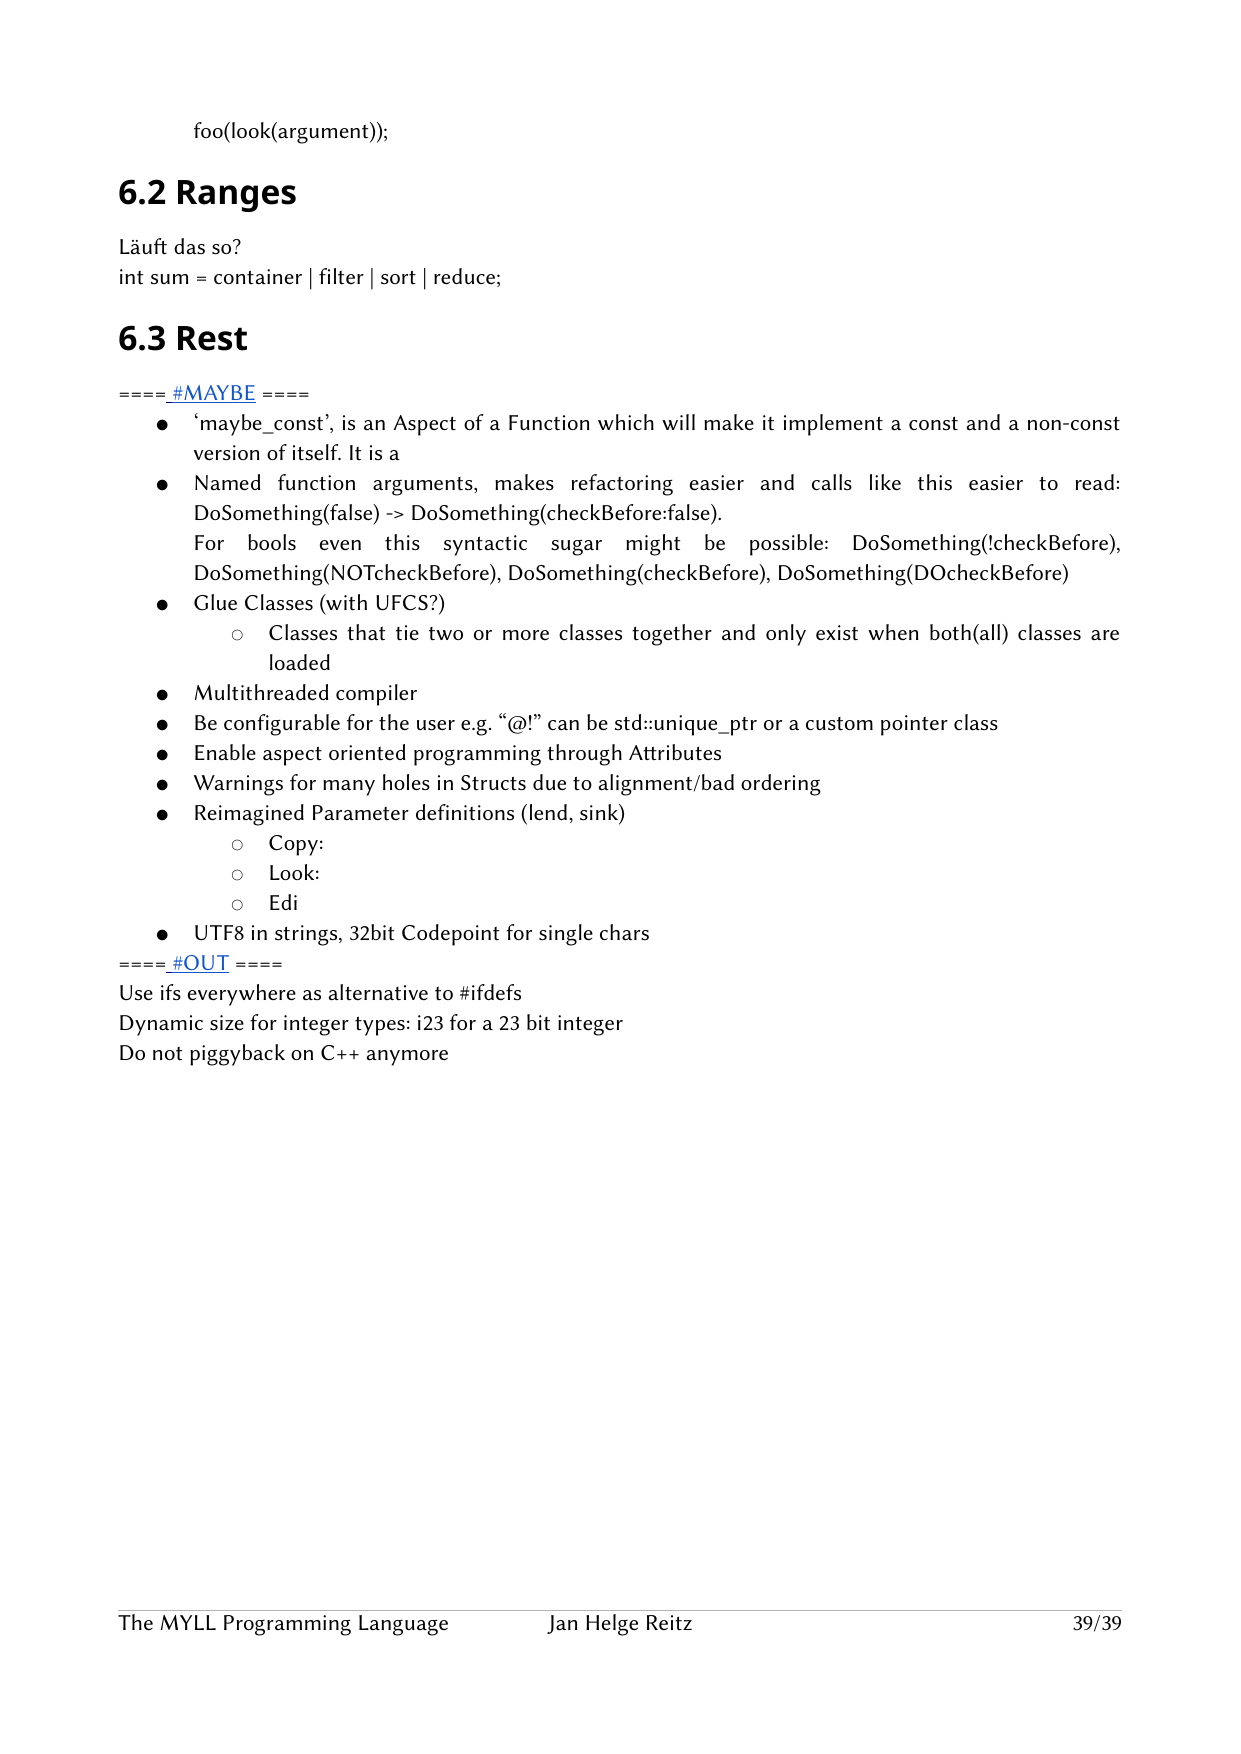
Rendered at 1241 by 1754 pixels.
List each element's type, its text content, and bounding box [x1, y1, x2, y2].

text foo(look(argument)); [193, 118, 1122, 144]
list Enable aspect oriented programming through Attributes [156, 740, 1122, 766]
text Do not piggyback on C++ anymore [118, 1040, 1122, 1066]
text Dynamic size for integer types: i23 for a 23 bit integer [118, 1010, 1122, 1036]
list ‘maybe_const’, is an Aspect of a Function which will make it implement a const and a non-const version of itself. It is a [156, 410, 1122, 466]
list Copy: [231, 830, 1122, 856]
text ==== #MAYBE ==== [118, 380, 1122, 406]
list Be configurable for the user e.g. “@!” can be std::unique_ptr or a custom pointer class [156, 710, 1122, 736]
list UTF8 in strings, 32bit Codepoint for single chars [156, 920, 1122, 946]
list Reimagined Parameter definitions (lend, sink) [156, 800, 1122, 826]
list Multithreaded compiler [156, 680, 1122, 706]
text int sum = container | filter | sort | reduce; [118, 264, 1122, 290]
list Edi [231, 890, 1122, 916]
list Glue Classes (with UFCS?) [156, 590, 1122, 616]
list Look: [231, 860, 1122, 886]
text Läuft das so? [118, 234, 1122, 260]
text ==== #OUT ==== [118, 950, 1122, 976]
text Use ifs everywhere as alternative to #ifdefs [118, 980, 1122, 1006]
subtitle Rest [118, 315, 1122, 361]
list Warnings for many holes in Structs due to alignment/bad ordering [156, 770, 1122, 796]
subtitle Ranges [118, 169, 1122, 215]
list Classes that tie two or more classes together and only exist when both(all) classes are loaded [231, 620, 1122, 676]
list Named function arguments, makes refactoring easier and calls like this easier to read: DoSomething(false) -> DoSomething(checkBefore:false). For bools even this syntactic sugar might be possible: DoSomething(!checkBefore), DoSomething(NOTcheckBefore), DoSomething(checkBefore), DoSomething(DOcheckBefore) [156, 470, 1122, 586]
